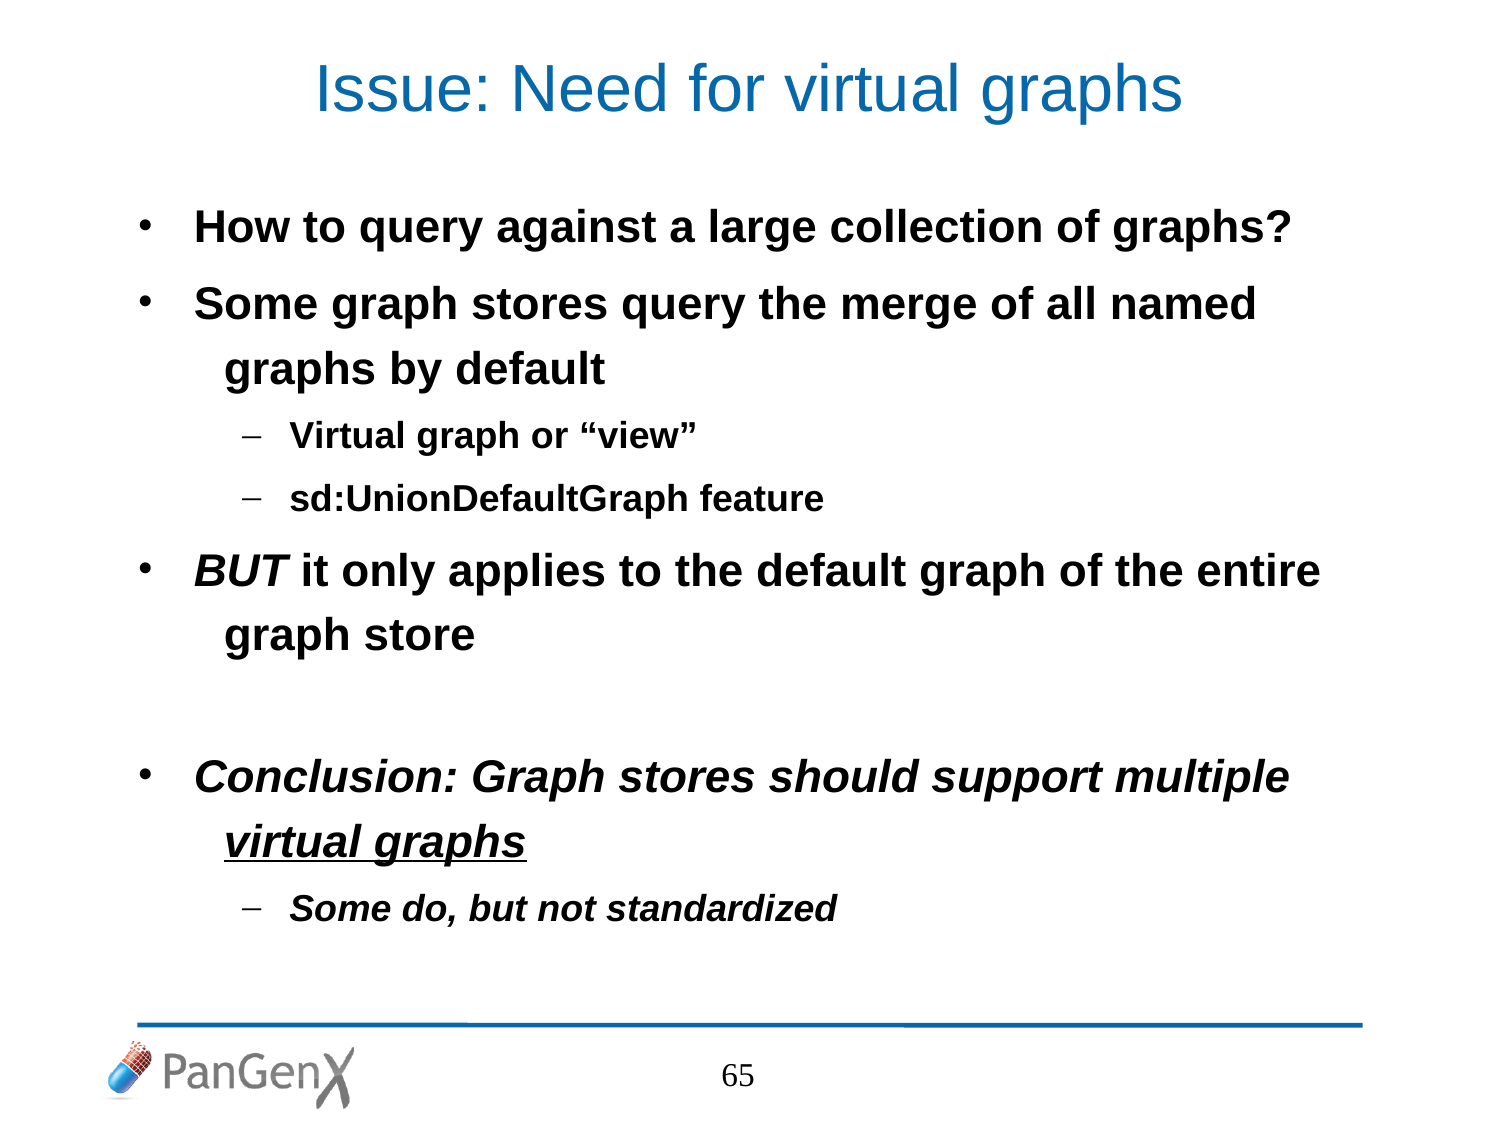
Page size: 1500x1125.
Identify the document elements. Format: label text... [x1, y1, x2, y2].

title Issue: Need for virtual graphs [0, 6, 1500, 149]
list How to query against a large collection of graphs? Some graph stores query the merge of all named graphs by default Virtual graph or “view” sd:UnionDefaultGraph feature BUT it only applies to the default graph of the entire graph store Conclusion: Graph stores should support multiple virtual graphs Some do, but not standardized [115, 179, 1387, 1005]
picture [89, 1041, 354, 1109]
